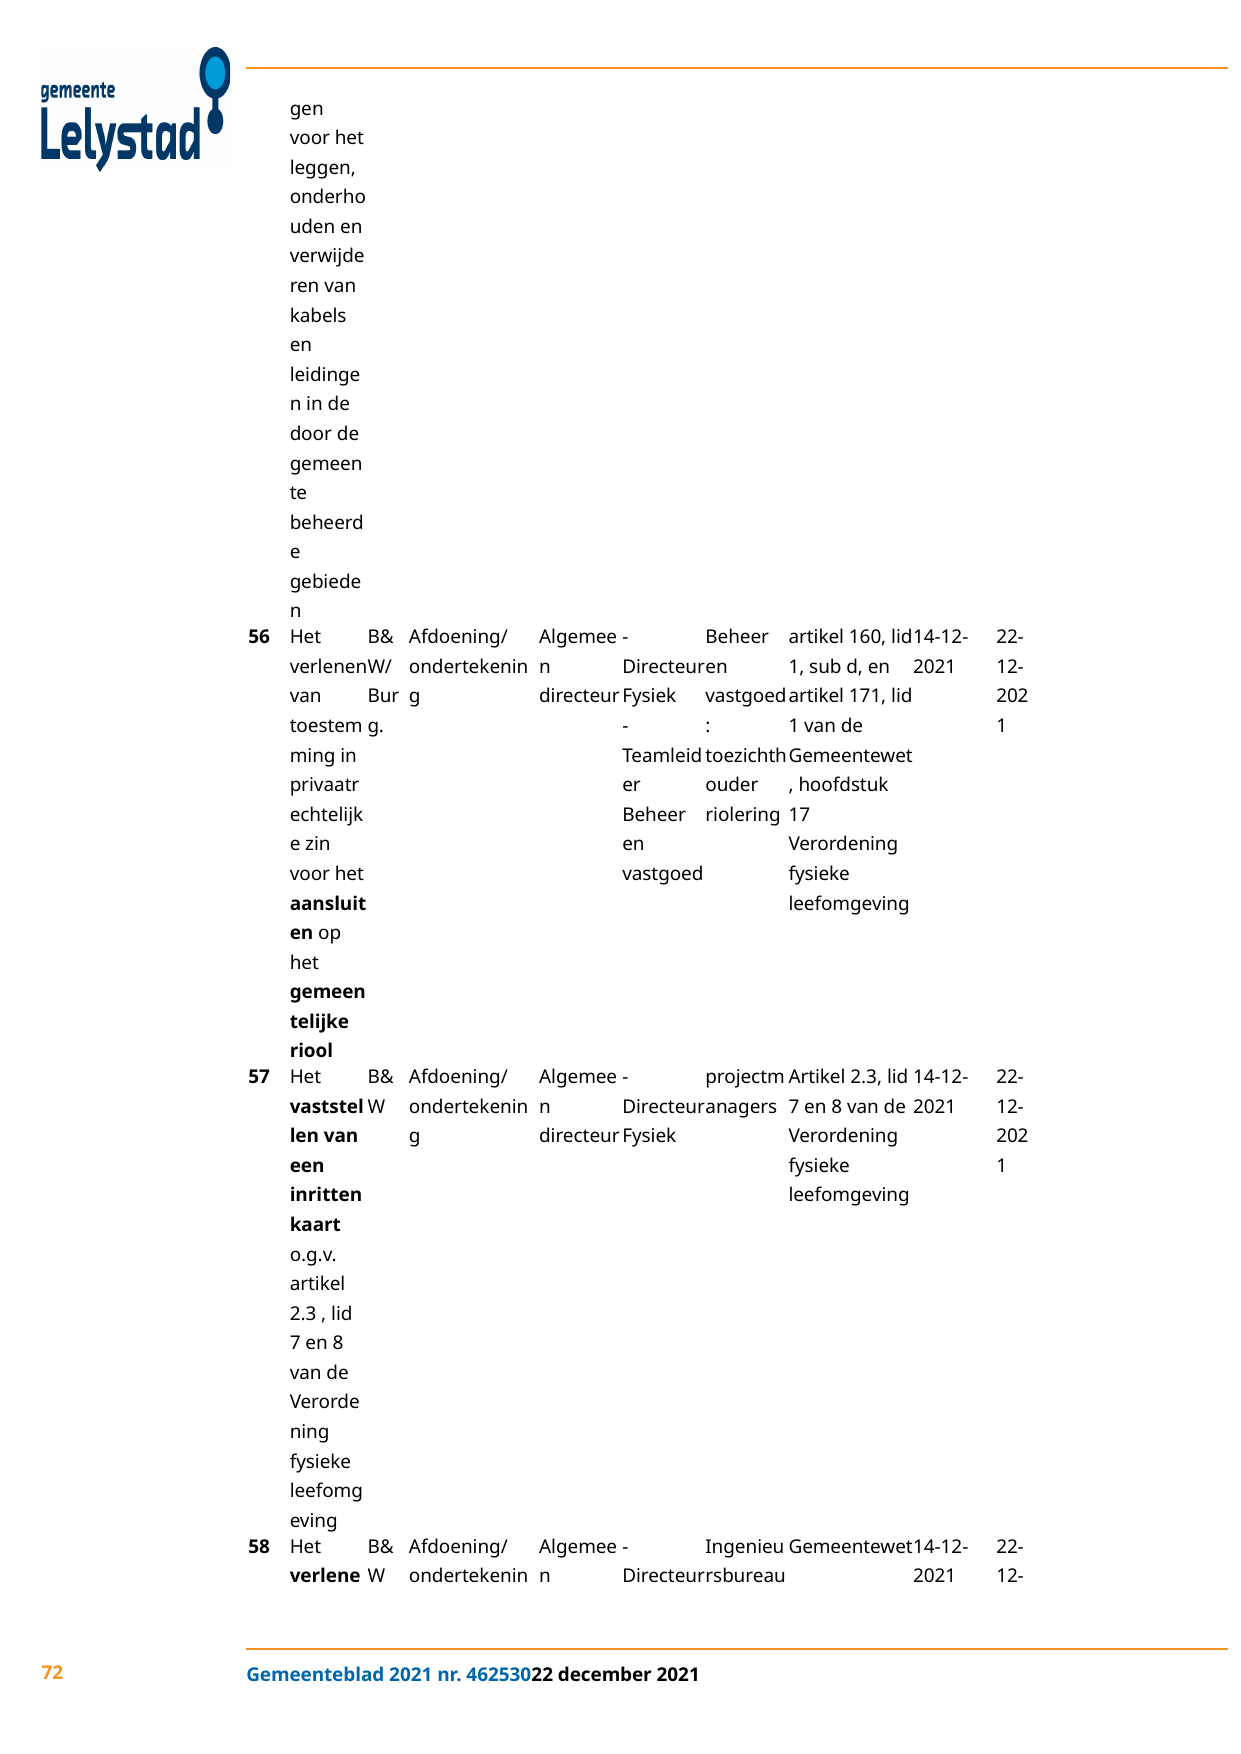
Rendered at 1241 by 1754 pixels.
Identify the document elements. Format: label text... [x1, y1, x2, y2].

table_cell [539, 95, 622, 623]
table_cell gen voor het leggen, onderhouden en verwijderen van kabels en leidingen in de door de gemeente beheerde gebieden [290, 95, 367, 623]
table_cell [1038, 1063, 1152, 1533]
table_cell Algemeen directeur [539, 624, 622, 1063]
table_cell [913, 95, 996, 623]
table_cell [1038, 1533, 1152, 1588]
table_cell 14-12-2021 [913, 1533, 996, 1588]
table_cell [1038, 95, 1152, 623]
table_cell [409, 95, 539, 623]
table_cell B&W [367, 1533, 409, 1588]
table_cell 22-12-2021 [996, 624, 1038, 1063]
table_cell Afdoening/ondertekenin [409, 1533, 539, 1588]
table_cell Afdoening/ondertekening [409, 624, 539, 1063]
table_cell Algemeen [539, 1533, 622, 1588]
table_cell 56 [248, 624, 289, 1063]
table_cell [367, 95, 409, 623]
table_cell Het verlenen van toestemming in privaatrechtelijke zin voor het aansluiten op het gemeentelijke riool [290, 624, 367, 1063]
table_cell - Directeur Fysiek - Teamleider Beheer en vastgoed [622, 624, 705, 1063]
table_cell [996, 95, 1038, 623]
table_cell Artikel 2.3, lid 7 en 8 van de Verordening fysieke leefomgeving [788, 1063, 913, 1533]
table_cell - Directeur [622, 1533, 705, 1588]
table_cell 58 [248, 1533, 289, 1588]
table_cell Gemeentewet [788, 1533, 913, 1588]
table_cell Het vaststellen van een inrittenkaart o.g.v. artikel 2.3 , lid 7 en 8 van de Verordening fysieke leefomgeving [290, 1063, 367, 1533]
table_cell [622, 95, 705, 623]
table_cell artikel 160, lid 1, sub d, en artikel 171, lid 1 van de Gemeentewet, hoofdstuk 17 Verordening fysieke leefomgeving [788, 624, 913, 1063]
table_cell [788, 95, 913, 623]
table_cell - Directeur Fysiek [622, 1063, 705, 1533]
table_cell Afdoening/ondertekening [409, 1063, 539, 1533]
table_cell 57 [248, 1063, 289, 1533]
table_cell [248, 95, 289, 623]
table_cell [705, 95, 788, 623]
table_cell 22-12-2021 [996, 1063, 1038, 1533]
table_cell Beheer en vastgoed: toezichthouder riolering [705, 624, 788, 1063]
table_cell B&W/Burg. [367, 624, 409, 1063]
table_cell Het verlene [290, 1533, 367, 1588]
table_cell 22-12- [996, 1533, 1038, 1588]
table_cell Algemeen directeur [539, 1063, 622, 1533]
table_cell 14-12-2021 [913, 624, 996, 1063]
table_cell Ingenieursbureau [705, 1533, 788, 1588]
table_cell projectmanagers [705, 1063, 788, 1533]
table_cell B&W [367, 1063, 409, 1533]
table_cell 14-12-2021 [913, 1063, 996, 1533]
picture [41, 47, 231, 172]
table_cell [1038, 624, 1152, 1063]
